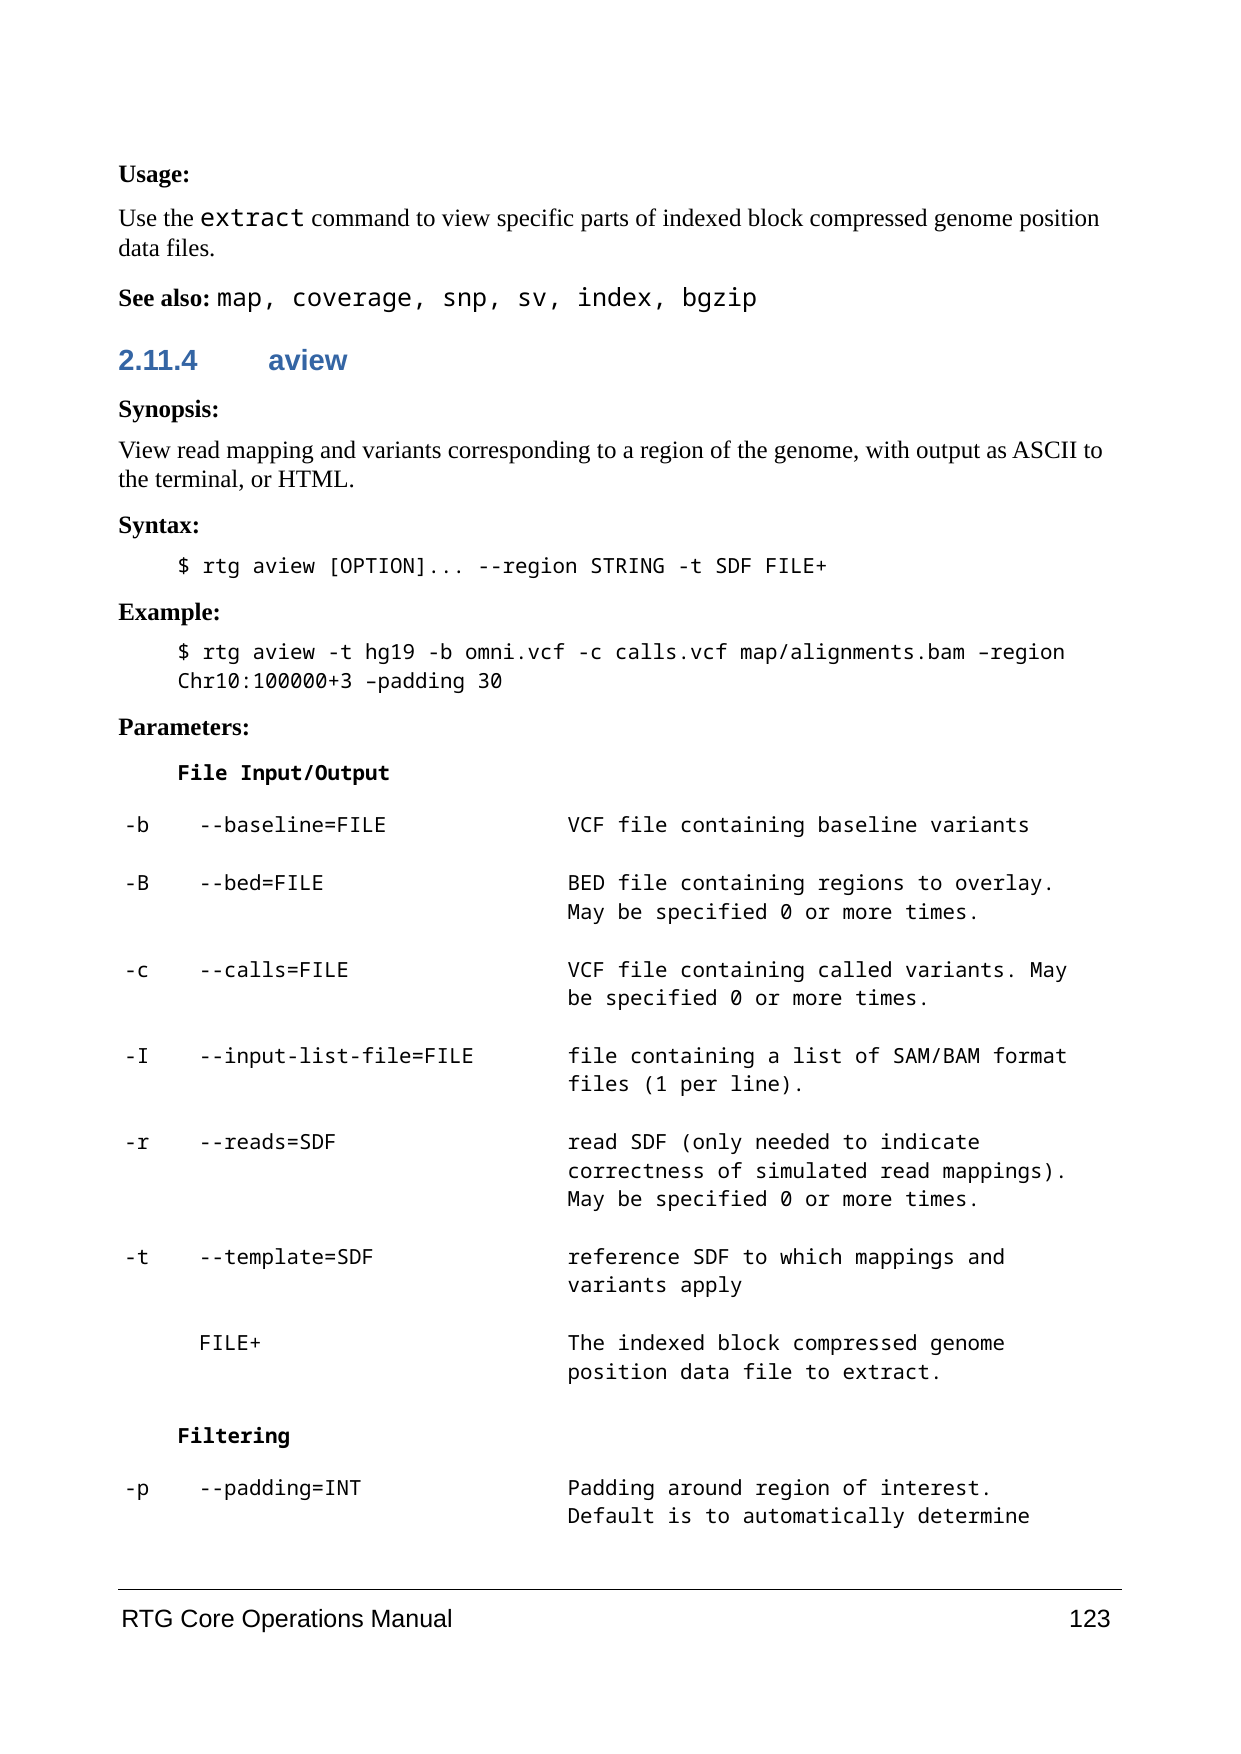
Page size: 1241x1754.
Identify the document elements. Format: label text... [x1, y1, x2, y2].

table_cell read SDF (only needed to indicate correctness of simulated read mappings). May be specified 0 or more times. [561, 1116, 1093, 1230]
table_cell --input-list-file=FILE [193, 1029, 561, 1116]
text $ rtg aview -t hg19 -b omni.vcf -c calls.vcf map/alignments.bam –region Chr10:100000+3 –padding 30 [177, 637, 1122, 694]
table_cell VCF file containing called variants. May be specified 0 or more times. [561, 943, 1093, 1029]
table_cell --reads=SDF [193, 1116, 561, 1230]
table_header VCF file containing baseline variants [561, 799, 1093, 857]
table_header --baseline=FILE [193, 799, 561, 857]
subtitle Syntax: [118, 510, 1122, 539]
table_cell [118, 1317, 193, 1403]
table_cell -r [118, 1116, 193, 1230]
table_cell reference SDF to which mappings and variants apply [561, 1230, 1093, 1317]
table_header Padding around region of interest. Default is to automatically determine [561, 1461, 1093, 1530]
table_cell --calls=FILE [193, 943, 561, 1029]
text $ rtg aview [OPTION]... --region STRING -t SDF FILE+ [177, 551, 1122, 579]
table_cell --bed=FILE [193, 857, 561, 943]
table_cell FILE+ [193, 1317, 561, 1403]
subtitle Synopsis: [118, 394, 1122, 423]
text View read mapping and variants corresponding to a region of the genome, with output as ASCII to the terminal, or HTML. [118, 435, 1122, 492]
table_cell -I [118, 1029, 193, 1116]
table_cell file containing a list of SAM/BAM format files (1 per line). [561, 1029, 1093, 1116]
table_cell The indexed block compressed genome position data file to extract. [561, 1317, 1093, 1403]
table_cell -t [118, 1230, 193, 1317]
table_cell -c [118, 943, 193, 1029]
table_cell -B [118, 857, 193, 943]
table_header -b [118, 799, 193, 857]
text File Input/Output [177, 758, 1122, 787]
table_cell BED file containing regions to overlay. May be specified 0 or more times. [561, 857, 1093, 943]
subtitle aview [118, 343, 1122, 377]
text See also: map, coverage, snp, sv, index, bgzip [118, 280, 1122, 314]
table_header -p [118, 1461, 193, 1530]
subtitle Example: [118, 597, 1122, 626]
text Use the extract command to view specific parts of indexed block compressed genome position data files. [118, 199, 1122, 262]
text Filtering [177, 1421, 1122, 1449]
subtitle Parameters: [118, 712, 1122, 741]
subtitle Usage: [118, 159, 1122, 187]
table_cell --template=SDF [193, 1230, 561, 1317]
table_header --padding=INT [193, 1461, 561, 1530]
